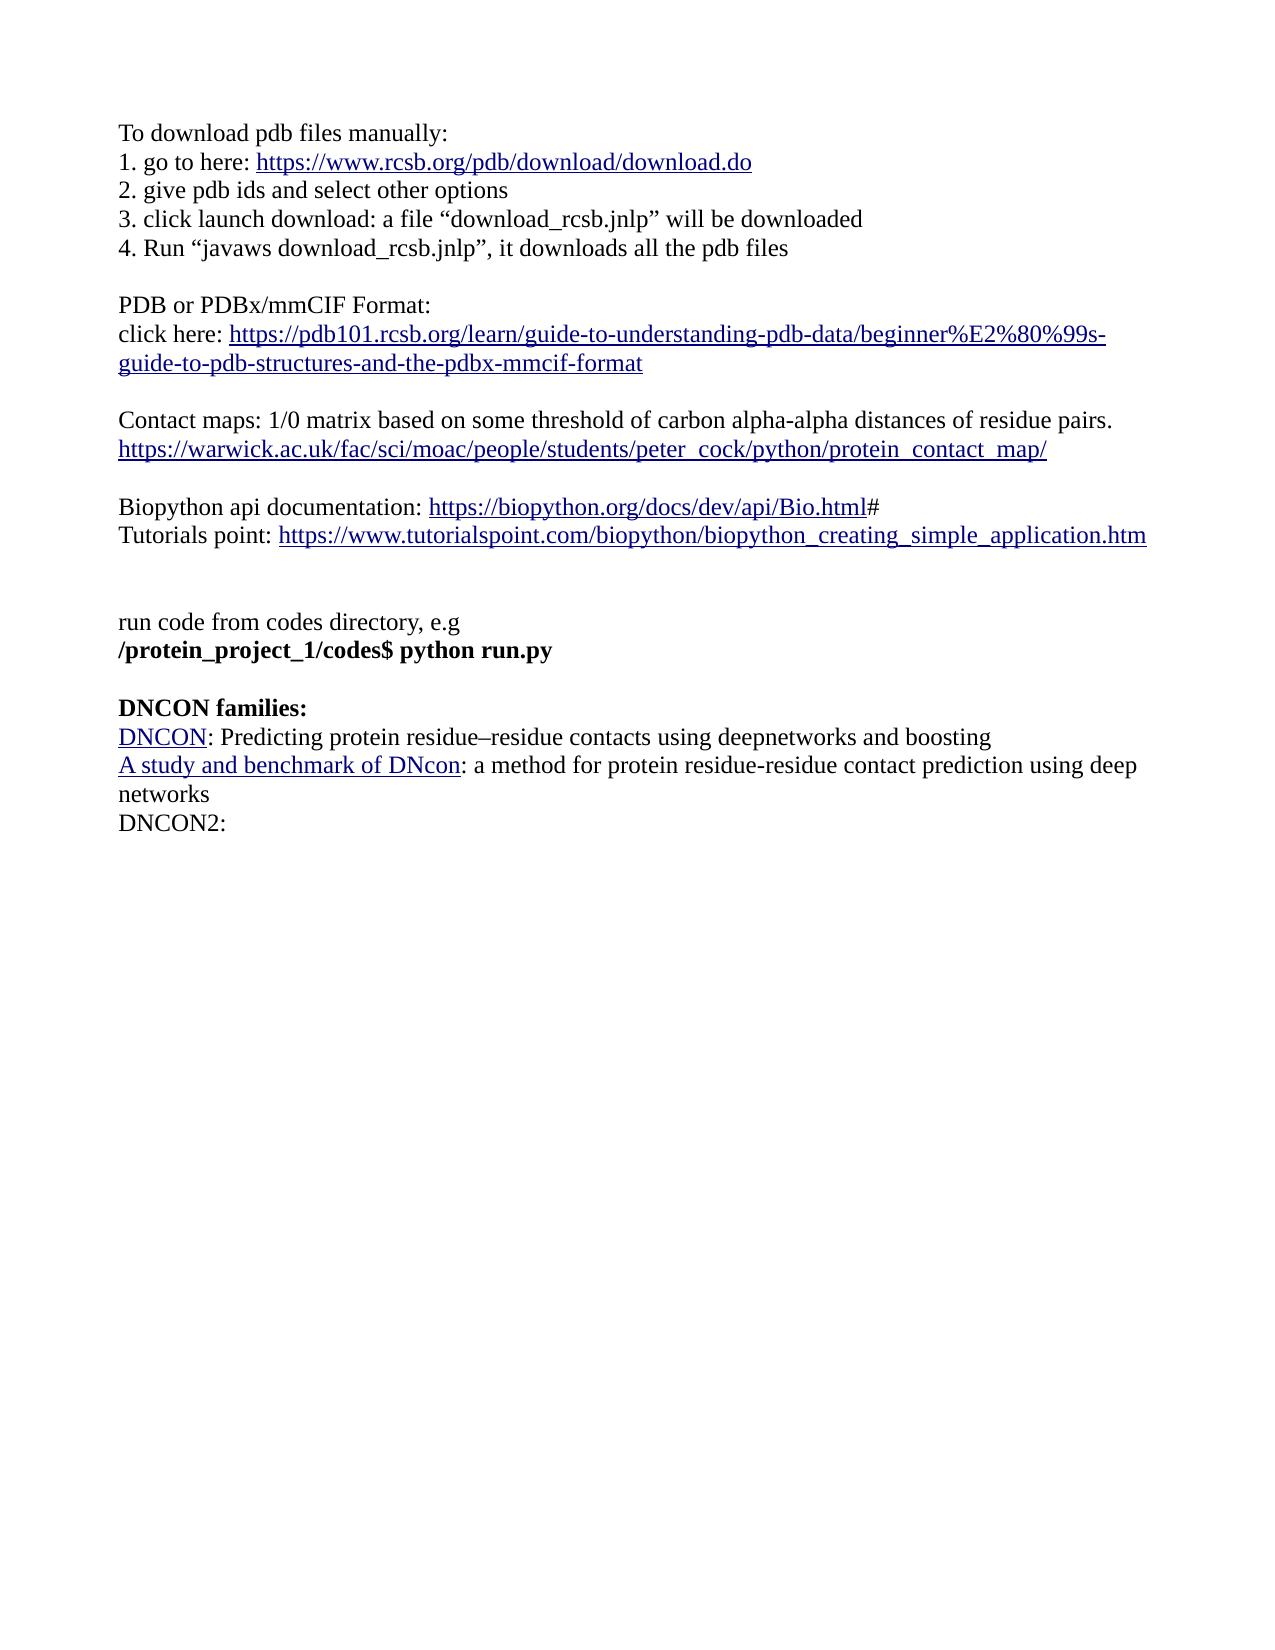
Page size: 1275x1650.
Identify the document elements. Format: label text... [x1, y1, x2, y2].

text run code from codes directory, e.g [118, 607, 1157, 636]
text Biopython api documentation: https://biopython.org/docs/dev/api/Bio.html# [118, 492, 1157, 521]
text 3. click launch download: a file “download_rcsb.jnlp” will be downloaded [118, 204, 1157, 233]
text A study and benchmark of DNcon: a method for protein residue-residue contact prediction using deep networks [118, 751, 1157, 808]
text DNCON families: [118, 693, 1157, 722]
text click here: https://pdb101.rcsb.org/learn/guide-to-understanding-pdb-data/beginner%E2%80%99s-guide-to-pdb-structures-and-the-pdbx-mmcif-format [118, 319, 1157, 377]
text 2. give pdb ids and select other options [118, 176, 1157, 204]
text DNCON2: [118, 808, 1157, 837]
text PDB or PDBx/mmCIF Format: [118, 291, 1157, 319]
text /protein_project_1/codes$ python run.py [118, 636, 1157, 664]
text 4. Run “javaws download_rcsb.jnlp”, it downloads all the pdb files [118, 233, 1157, 262]
text Tutorials point: https://www.tutorialspoint.com/biopython/biopython_creating_simple_application.htm [118, 521, 1157, 549]
text 1. go to here: https://www.rcsb.org/pdb/download/download.do [118, 147, 1157, 176]
text DNCON: Predicting protein residue–residue contacts using deepnetworks and boosting [118, 722, 1157, 751]
text Contact maps: 1/0 matrix based on some threshold of carbon alpha-alpha distances of residue pairs. [118, 406, 1157, 434]
text To download pdb files manually: [118, 118, 1157, 147]
text https://warwick.ac.uk/fac/sci/moac/people/students/peter_cock/python/protein_contact_map/ [118, 434, 1157, 463]
